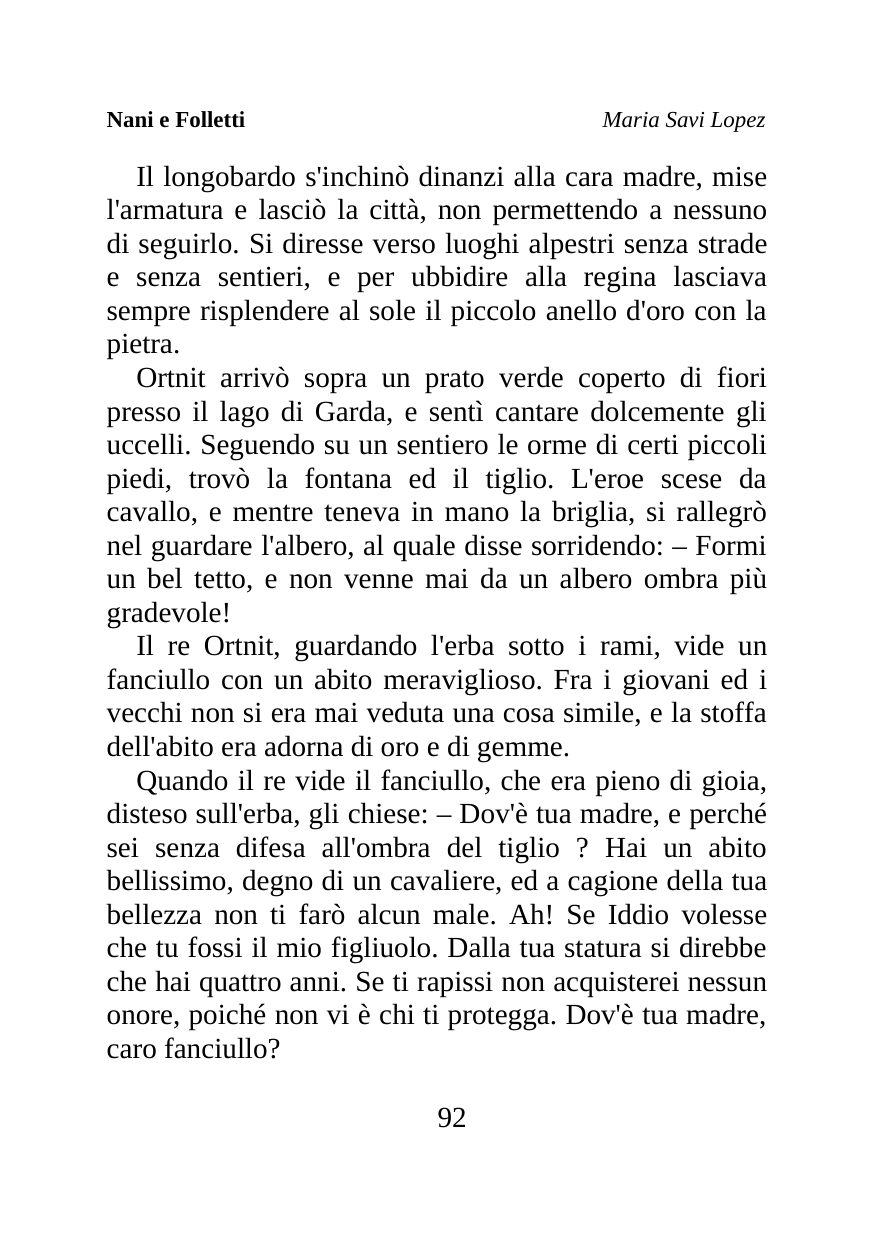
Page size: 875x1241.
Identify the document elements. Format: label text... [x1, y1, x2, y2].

text Il re Ortnit, guardando l'erba sotto i rami, vide un fanciullo con un abito meraviglioso. Fra i giovani ed i vecchi non si era mai veduta una cosa simile, e la stoffa dell'abito era adorna di oro e di gemme. [106, 628, 768, 763]
text Il longobardo s'inchinò dinanzi alla cara madre, mise l'armatura e lasciò la città, non permettendo a nessuno di seguirlo. Si diresse verso luoghi alpestri senza strade e senza sentieri, e per ubbidire alla regina lasciava sempre risplendere al sole il piccolo anello d'oro con la pietra. [106, 159, 768, 360]
text Quando il re vide il fanciullo, che era pieno di gioia, disteso sull'erba, gli chiese: – Dov'è tua madre, e perché sei senza difesa all'ombra del tiglio ? Hai un abito bellissimo, degno di un cavaliere, ed a cagione della tua bellezza non ti farò alcun male. Ah! Se Iddio volesse che tu fossi il mio figliuolo. Dalla tua statura si direbbe che hai quattro anni. Se ti rapissi non acquisterei nessun onore, poiché non vi è chi ti protegga. Dov'è tua madre, caro fanciullo? [106, 763, 768, 1064]
text Ortnit arrivò sopra un prato verde coperto di fiori presso il lago di Garda, e sentì cantare dolcemente gli uccelli. Seguendo su un sentiero le orme di certi piccoli piedi, trovò la fontana ed il tiglio. L'eroe scese da cavallo, e mentre teneva in mano la briglia, si rallegrò nel guardare l'albero, al quale disse sorridendo: – Formi un bel tetto, e non venne mai da un albero ombra più gradevole! [106, 360, 768, 628]
